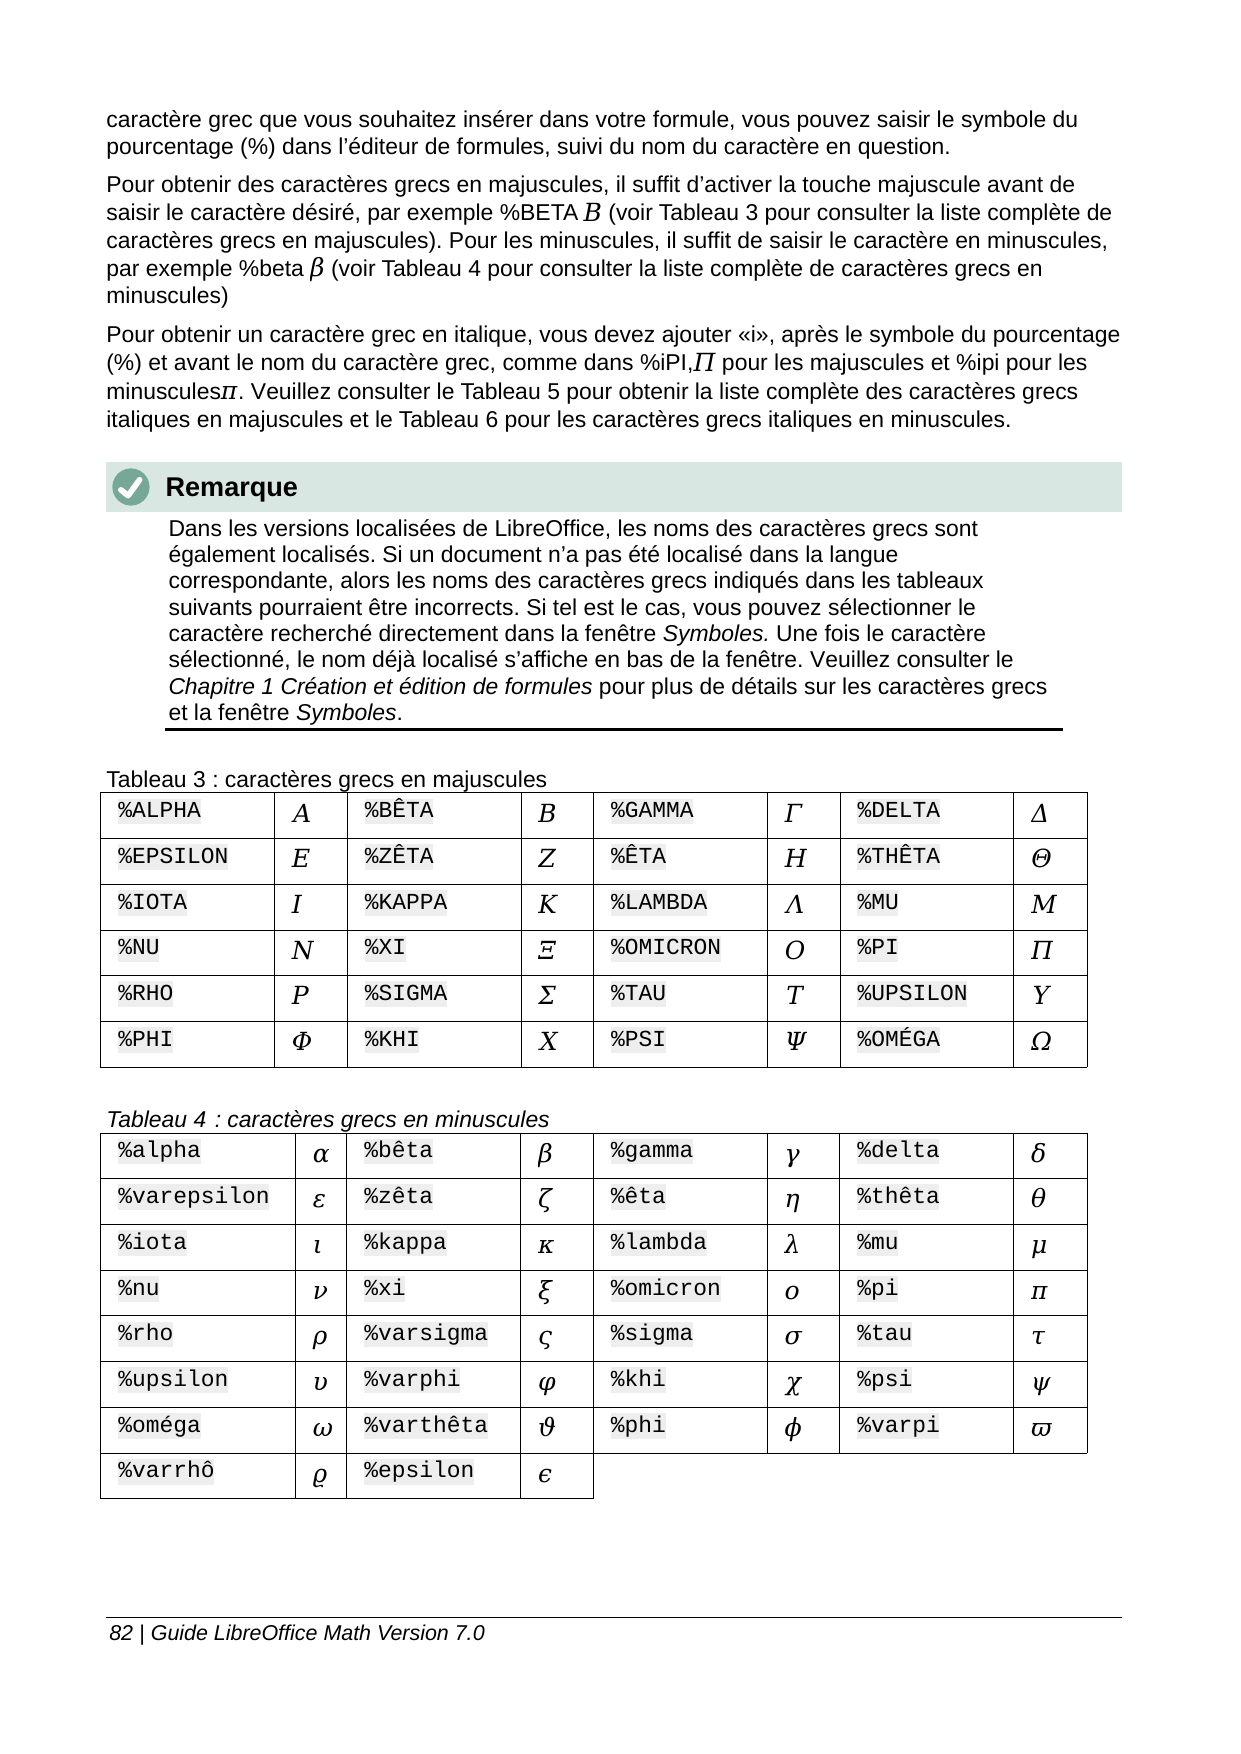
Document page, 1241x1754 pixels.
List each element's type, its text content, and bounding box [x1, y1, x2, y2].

table_cell [768, 885, 840, 929]
text Dans les versions localisées de LibreOffice, les noms des caractères grecs sont également localisés. Si un document n’a pas été localisé dans la langue correspondante, alors les noms des caractères grecs indiqués dans les tableaux suivants pourraient être incorrects. Si tel est le cas, vous pouvez sélectionner le caractère recherché directement dans la fenêtre Symboles. Une fois le caractère sélectionné, le nom déjà localisé s’affiche en bas de la fenêtre. Veuillez consulter le Chapitre 1 Création et édition de formules pour plus de détails sur les caractères grecs et la fenêtre Symboles. [165, 512, 1063, 728]
table_cell [768, 931, 840, 975]
table_cell %varthêta [347, 1408, 520, 1452]
table_cell %OMÉGA [841, 1022, 1013, 1067]
table_cell [275, 839, 347, 884]
table_cell %varrhô [101, 1454, 295, 1498]
table_cell %omicron [594, 1271, 767, 1315]
table_cell %XI [348, 931, 521, 975]
table_cell %zêta [347, 1179, 520, 1224]
table_cell [275, 931, 347, 975]
table_cell [296, 1454, 346, 1498]
table_cell %MU [841, 885, 1013, 929]
table_cell %PHI [101, 1022, 274, 1067]
table_cell [768, 976, 840, 1021]
table_cell %mu [840, 1225, 1013, 1269]
table_header [768, 793, 840, 838]
table_header %DELTA [841, 793, 1013, 838]
table_cell [275, 885, 347, 929]
table_cell [768, 1022, 840, 1067]
table_cell %phi [594, 1408, 767, 1452]
table_cell %IOTA [101, 885, 274, 929]
table_cell [522, 839, 593, 884]
table_header %BÊTA [348, 793, 521, 838]
table_cell [1014, 1454, 1087, 1498]
text Pour obtenir un caractère grec en italique, vous devez ajouter «i», après le symbole du pourcentage (%) et avant le nom du caractère grec, comme dans %iPI, pour les majuscules et %ipi pour les minuscules. Veuillez consulter le Tableau 5 pour obtenir la liste complète des caractères grecs italiques en majuscules et le Tableau 6 pour les caractères grecs italiques en minuscules. [106, 321, 1122, 432]
table_cell [1014, 1271, 1087, 1315]
table_cell %RHO [101, 976, 274, 1021]
table_cell [1014, 931, 1087, 975]
table_cell %êta [594, 1179, 767, 1224]
table_header [296, 1134, 346, 1178]
table_cell [1014, 1362, 1087, 1407]
table_cell %PI [841, 931, 1013, 975]
table_cell %iota [101, 1225, 295, 1269]
table_cell [296, 1316, 346, 1361]
table_cell [768, 1225, 839, 1269]
table_cell [521, 1454, 593, 1498]
table_cell [521, 1179, 593, 1224]
table_cell [296, 1271, 346, 1315]
table_cell [1014, 1225, 1087, 1269]
table_cell [522, 976, 593, 1021]
table_cell %UPSILON [841, 976, 1013, 1021]
table_cell [296, 1225, 346, 1269]
table_cell %xi [347, 1271, 520, 1315]
table_cell %rho [101, 1316, 295, 1361]
table_cell %PSI [594, 1022, 767, 1067]
table_cell [1014, 1316, 1087, 1361]
table_cell [594, 1454, 767, 1498]
table_cell %upsilon [101, 1362, 295, 1407]
text caractère grec que vous souhaitez insérer dans votre formule, vous pouvez saisir le symbole du pourcentage (%) dans l’éditeur de formules, suivi du nom du caractère en question. [106, 106, 1122, 159]
table_cell [296, 1362, 346, 1407]
table_cell %varpi [840, 1408, 1013, 1452]
table_header %GAMMA [594, 793, 767, 838]
table_header [275, 793, 347, 838]
table_cell %psi [840, 1362, 1013, 1407]
table_cell [275, 1022, 347, 1067]
table_cell [1014, 885, 1087, 929]
table_cell [768, 1408, 839, 1452]
table_cell %THÊTA [841, 839, 1013, 884]
table_cell %LAMBDA [594, 885, 767, 929]
table_cell %pi [840, 1271, 1013, 1315]
table_header [1014, 1134, 1087, 1178]
table_cell %KHI [348, 1022, 521, 1067]
table_cell %SIGMA [348, 976, 521, 1021]
text Pour obtenir des caractères grecs en majuscules, il suffit d’activer la touche majuscule avant de saisir le caractère désiré, par exemple %BETA (voir Tableau 3 pour consulter la liste complète de caractères grecs en majuscules). Pour les minuscules, il suffit de saisir le caractère en minuscules, par exemple %beta (voir Tableau 4 pour consulter la liste complète de caractères grecs en minuscules) [106, 171, 1122, 309]
table_cell [1014, 1022, 1087, 1067]
text Tableau 3 : caractères grecs en majuscules [106, 766, 1122, 792]
table_header %delta [840, 1134, 1013, 1178]
table_cell %epsilon [347, 1454, 520, 1498]
table_cell [1014, 839, 1087, 884]
table_cell %varphi [347, 1362, 520, 1407]
table_cell [275, 976, 347, 1021]
table_cell [296, 1179, 346, 1224]
table_cell [1014, 1179, 1087, 1224]
table_cell [1014, 1408, 1087, 1452]
table_cell [521, 1408, 593, 1452]
table_cell [521, 1362, 593, 1407]
table_cell %TAU [594, 976, 767, 1021]
table_cell [521, 1271, 593, 1315]
table_cell [522, 931, 593, 975]
table_cell [1014, 976, 1087, 1021]
table_cell [768, 1271, 839, 1315]
table_cell %sigma [594, 1316, 767, 1361]
table_cell %varsigma [347, 1316, 520, 1361]
table_cell %KAPPA [348, 885, 521, 929]
subtitle Remarque [106, 462, 1122, 512]
table_cell [768, 839, 840, 884]
table_header [1014, 793, 1087, 838]
table_header %alpha [101, 1134, 295, 1178]
table_cell [522, 885, 593, 929]
table_header %gamma [594, 1134, 767, 1178]
table_cell [296, 1408, 346, 1452]
table_cell %tau [840, 1316, 1013, 1361]
table_cell %kappa [347, 1225, 520, 1269]
table_header [768, 1134, 839, 1178]
text Tableau 4 : caractères grecs en minuscules [106, 1106, 1122, 1132]
table_cell %nu [101, 1271, 295, 1315]
table_cell %oméga [101, 1408, 295, 1452]
table_cell %thêta [840, 1179, 1013, 1224]
table_header [521, 1134, 593, 1178]
table_cell %lambda [594, 1225, 767, 1269]
table_header %bêta [347, 1134, 520, 1178]
table_cell %varepsilon [101, 1179, 295, 1224]
table_header %ALPHA [101, 793, 274, 838]
table_cell [768, 1316, 839, 1361]
table_cell [767, 1454, 839, 1498]
table_cell [522, 1022, 593, 1067]
table_cell [768, 1362, 839, 1407]
table_cell %OMICRON [594, 931, 767, 975]
table_cell [840, 1454, 1013, 1498]
table_cell %NU [101, 931, 274, 975]
table_cell [768, 1179, 839, 1224]
table_cell %EPSILON [101, 839, 274, 884]
table_cell [521, 1225, 593, 1269]
table_cell %ÊTA [594, 839, 767, 884]
table_cell %khi [594, 1362, 767, 1407]
table_cell [521, 1316, 593, 1361]
table_cell %ZÊTA [348, 839, 521, 884]
table_header [522, 793, 593, 838]
